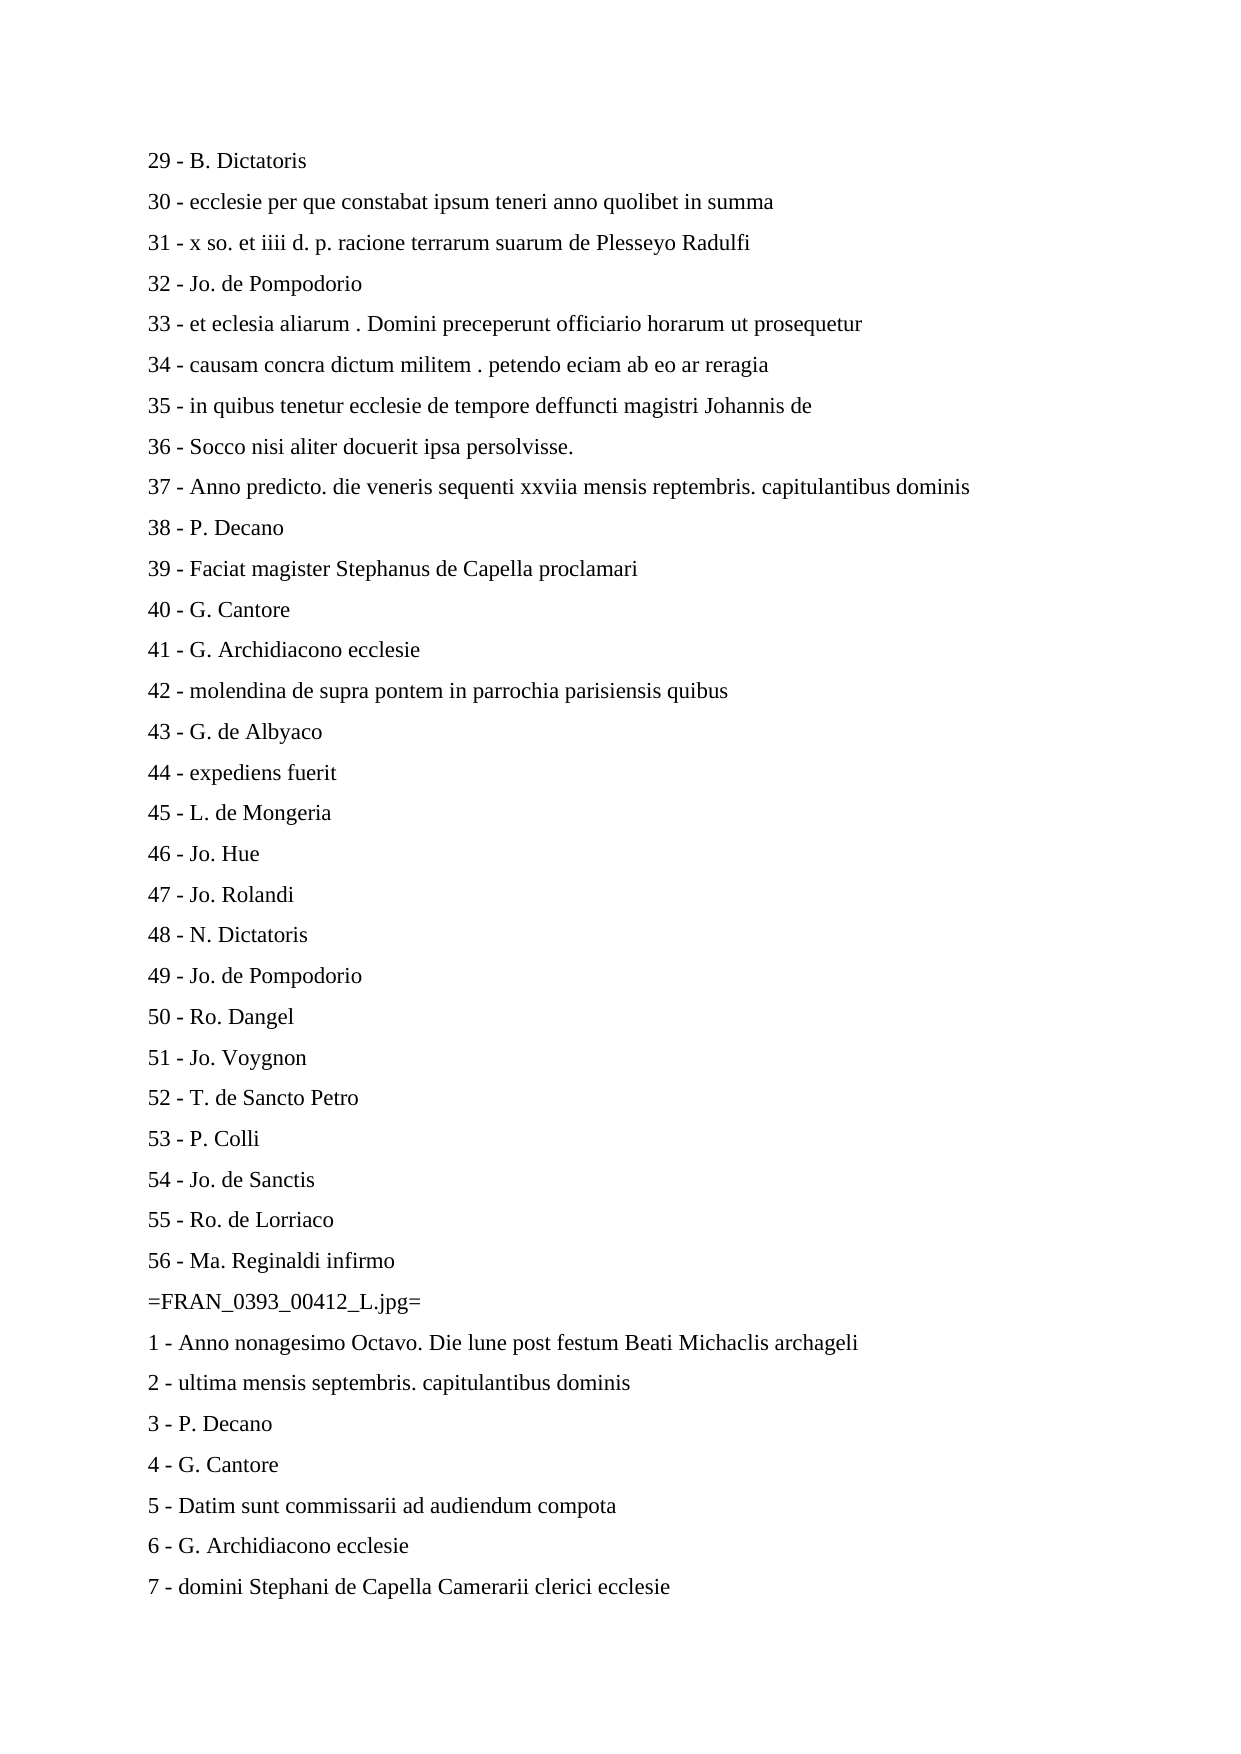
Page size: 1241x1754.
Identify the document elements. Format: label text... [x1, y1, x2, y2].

text 6 - G. Archidiacono ecclesie [148, 1532, 1093, 1559]
text 42 - molendina de supra pontem in parrochia parisiensis quibus [148, 677, 1093, 703]
text 32 - Jo. de Pompodorio [148, 270, 1093, 296]
text 31 - x so. et iiii d. p. racione terrarum suarum de Plesseyo Radulfi [148, 229, 1093, 255]
text 35 - in quibus tenetur ecclesie de tempore deffuncti magistri Johannis de [148, 392, 1093, 418]
text 56 - Ma. Reginaldi infirmo [148, 1247, 1093, 1274]
text 43 - G. de Albyaco [148, 718, 1093, 744]
text 48 - N. Dictatoris [148, 921, 1093, 948]
text 53 - P. Colli [148, 1125, 1093, 1151]
text 37 - Anno predicto. die veneris sequenti xxviia mensis reptembris. capitulantibus dominis [148, 473, 1093, 500]
text 33 - et eclesia aliarum . Domini preceperunt officiario horarum ut prosequetur [148, 311, 1093, 337]
text 39 - Faciat magister Stephanus de Capella proclamari [148, 555, 1093, 581]
text 44 - expediens fuerit [148, 758, 1093, 785]
text 55 - Ro. de Lorriaco [148, 1207, 1093, 1233]
text 46 - Jo. Hue [148, 840, 1093, 866]
text 52 - T. de Sancto Petro [148, 1084, 1093, 1111]
text 34 - causam concra dictum militem . petendo eciam ab eo ar reragia [148, 351, 1093, 378]
text 30 - ecclesie per que constabat ipsum teneri anno quolibet in summa [148, 188, 1093, 215]
text 2 - ultima mensis septembris. capitulantibus dominis [148, 1369, 1093, 1396]
text 5 - Datim sunt commissarii ad audiendum compota [148, 1492, 1093, 1518]
text 45 - L. de Mongeria [148, 799, 1093, 826]
text 49 - Jo. de Pompodorio [148, 962, 1093, 988]
text 50 - Ro. Dangel [148, 1003, 1093, 1029]
text 4 - G. Cantore [148, 1451, 1093, 1477]
text 51 - Jo. Voygnon [148, 1044, 1093, 1070]
text =FRAN_0393_00412_L.jpg= [148, 1288, 1093, 1314]
text 3 - P. Decano [148, 1410, 1093, 1437]
text 29 - B. Dictatoris [148, 148, 1093, 174]
text 38 - P. Decano [148, 514, 1093, 541]
text 54 - Jo. de Sanctis [148, 1166, 1093, 1192]
text 1 - Anno nonagesimo Octavo. Die lune post festum Beati Michaclis archageli [148, 1329, 1093, 1355]
text 36 - Socco nisi aliter docuerit ipsa persolvisse. [148, 433, 1093, 459]
text 40 - G. Cantore [148, 596, 1093, 622]
text 7 - domini Stephani de Capella Camerarii clerici ecclesie [148, 1573, 1093, 1599]
text 41 - G. Archidiacono ecclesie [148, 636, 1093, 663]
text 47 - Jo. Rolandi [148, 881, 1093, 907]
